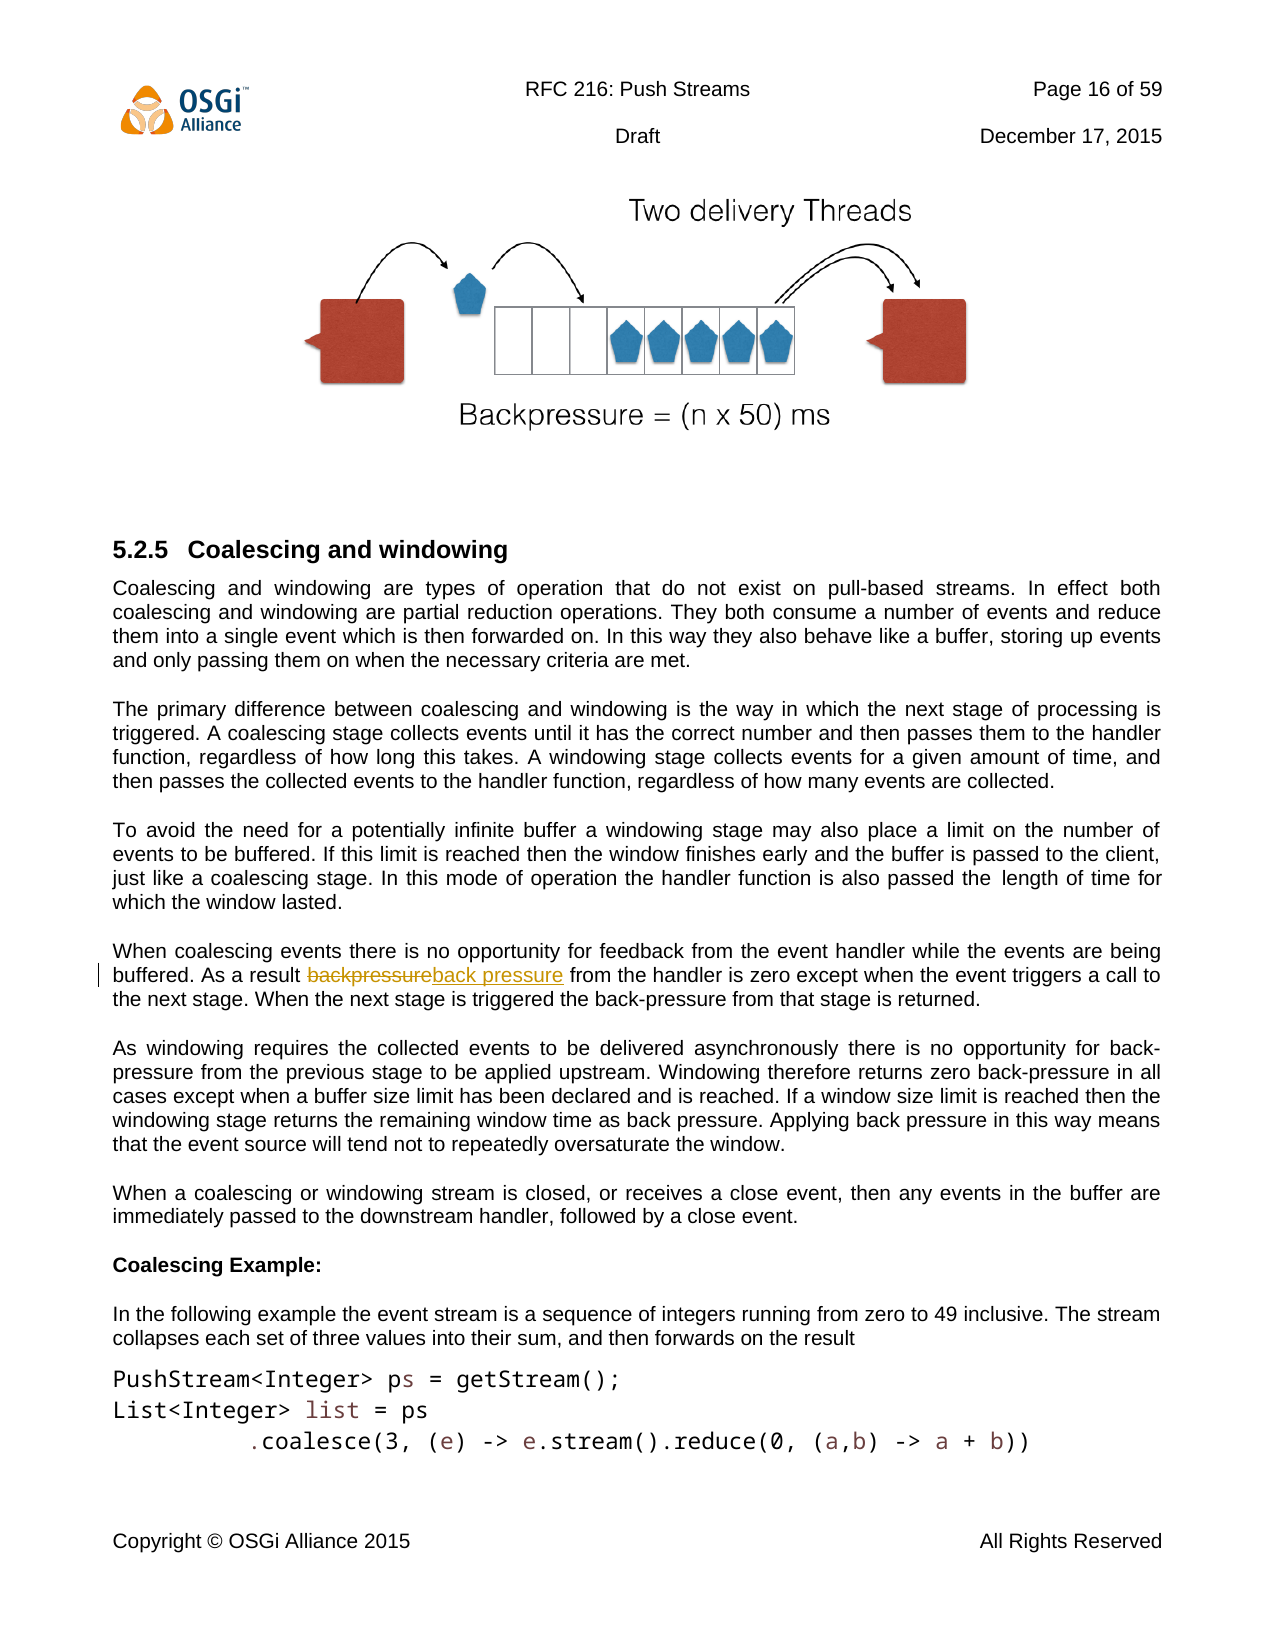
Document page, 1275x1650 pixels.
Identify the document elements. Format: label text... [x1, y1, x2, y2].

text In the following example the event stream is a sequence of integers running from zero to 49 inclusive. The stream collapses each set of three values into their sum, and then forwards on the result [112, 1302, 1162, 1350]
picture [113, 78, 257, 142]
text As windowing requires the collected events to be delivered asynchronously there is no opportunity for back-pressure from the previous stage to be applied upstream. Windowing therefore returns zero back-pressure in all cases except when a buffer size limit has been declared and is reached. If a window size limit is reached then the windowing stage returns the remaining window time as back pressure. Applying back pressure in this way means that the event source will tend not to repeatedly oversaturate the window. [112, 1036, 1162, 1155]
text Coalescing and windowing are types of operation that do not exist on pull-based streams. In effect both coalescing and windowing are partial reduction operations. They both consume a number of events and reduce them into a single event which is then forwarded on. In this way they also behave like a buffer, storing up events and only passing them on when the necessary criteria are met. [112, 576, 1162, 672]
text The primary difference between coalescing and windowing is the way in which the next stage of processing is triggered. A coalescing stage collects events until it has the correct number and then passes them to the handler function, regardless of how long this takes. A windowing stage collects events for a given amount of time, and then passes the collected events to the handler function, regardless of how many events are collected. [112, 697, 1162, 793]
subtitle Coalescing and windowing [112, 535, 1162, 564]
text When a coalescing or windowing stream is closed, or receives a close event, then any events in the buffer are immediately passed to the downstream handler, followed by a close event. [112, 1180, 1162, 1228]
text To avoid the need for a potentially infinite buffer a windowing stage may also place a limit on the number of events to be buffered. If this limit is reached then the window finishes early and the buffer is passed to the client, just like a coalescing stage. In this mode of operation the handler function is also passed the length of time for which the window lasted. [112, 818, 1162, 914]
text Coalescing Example: [112, 1253, 1162, 1277]
picture [296, 183, 979, 450]
text .coalesce(3, (e) -> e.stream().reduce(0, (a,b) -> a + b)) [112, 1425, 1162, 1456]
text List<Integer> list = ps [112, 1394, 1162, 1425]
text When coalescing events there is no opportunity for feedback from the event handler while the events are being buffered. As a result back pressure from the handler is zero except when the event triggers a call to the next stage. When the next stage is triggered the back-pressure from that stage is returned. [112, 939, 1162, 1011]
text PushStream<Integer> ps = getStream(); [112, 1363, 1162, 1394]
